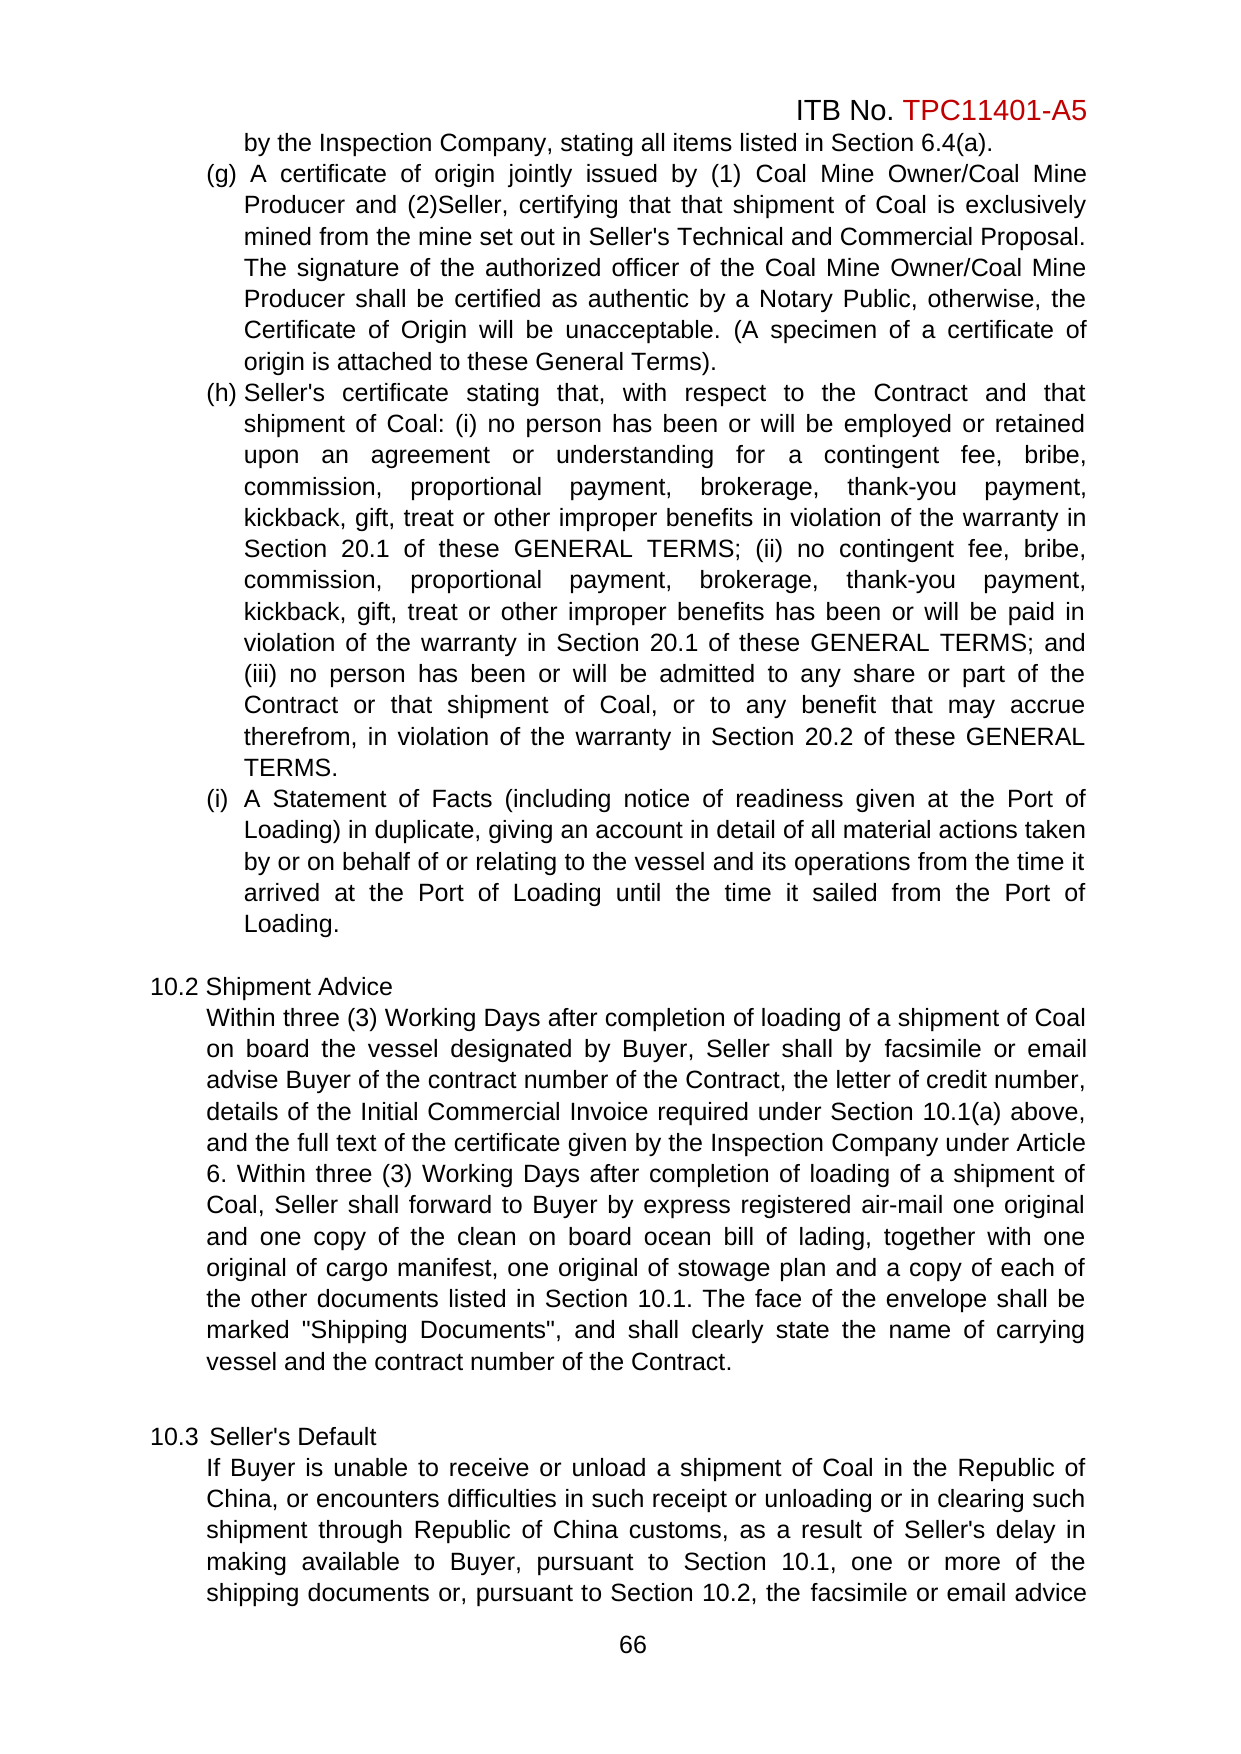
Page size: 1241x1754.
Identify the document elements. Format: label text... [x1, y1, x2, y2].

text (g) A certificate of origin jointly issued by (1) Coal Mine Owner/Coal Mine Producer and (2)Seller, certifying that that shipment of Coal is exclusively mined from the mine set out in Seller's Technical and Commercial Proposal. The signature of the authorized officer of the Coal Mine Owner/Coal Mine Producer shall be certified as authentic by a Notary Public, otherwise, the Certificate of Origin will be unacceptable. (A specimen of a certificate of origin is attached to these General Terms). [206, 157, 1087, 376]
text by the Inspection Company, stating all items listed in Section 6.4(a). [206, 126, 1087, 157]
text (h) Seller's certificate stating that, with respect to the Contract and that shipment of Coal: (i) no person has been or will be employed or retained upon an agreement or understanding for a contingent fee, bribe, commission, proportional payment, brokerage, thank-you payment, kickback, gift, treat or other improper benefits in violation of the warranty in Section 20.1 of these GENERAL TERMS; (ii) no contingent fee, bribe, commission, proportional payment, brokerage, thank-you payment, kickback, gift, treat or other improper benefits has been or will be paid in violation of the warranty in Section 20.1 of these GENERAL TERMS; and (iii) no person has been or will be admitted to any share or part of the Contract or that shipment of Coal, or to any benefit that may accrue therefrom, in violation of the warranty in Section 20.2 of these GENERAL TERMS. [206, 376, 1087, 782]
text Within three (3) Working Days after completion of loading of a shipment of Coal on board the vessel designated by Buyer, Seller shall by facsimile or email advise Buyer of the contract number of the Contract, the letter of credit number, details of the Initial Commercial Invoice required under Section 10.1(a) above, and the full text of the certificate given by the Inspection Company under Article 6. Within three (3) Working Days after completion of loading of a shipment of Coal, Seller shall forward to Buyer by express registered air-mail one original and one copy of the clean on board ocean bill of lading, together with one original of cargo manifest, one original of stowage plan and a copy of each of the other documents listed in Section 10.1. The face of the envelope shall be marked "Shipping Documents", and shall clearly state the name of carrying vessel and the contract number of the Contract. [206, 1001, 1087, 1376]
text 10.2 Shipment Advice [150, 970, 1192, 1001]
text 10.3 Seller's Default [150, 1414, 1087, 1451]
text (i) A Statement of Facts (including notice of readiness given at the Port of Loading) in duplicate, giving an account in detail of all material actions taken by or on behalf of or relating to the vessel and its operations from the time it arrived at the Port of Loading until the time it sailed from the Port of Loading. [206, 782, 1087, 939]
text If Buyer is unable to receive or unload a shipment of Coal in the Republic of China, or encounters difficulties in such receipt or unloading or in clearing such shipment through Republic of China customs, as a result of Seller's delay in making available to Buyer, pursuant to Section 10.1, one or more of the shipping documents or, pursuant to Section 10.2, the facsimile or email advice [206, 1451, 1087, 1607]
